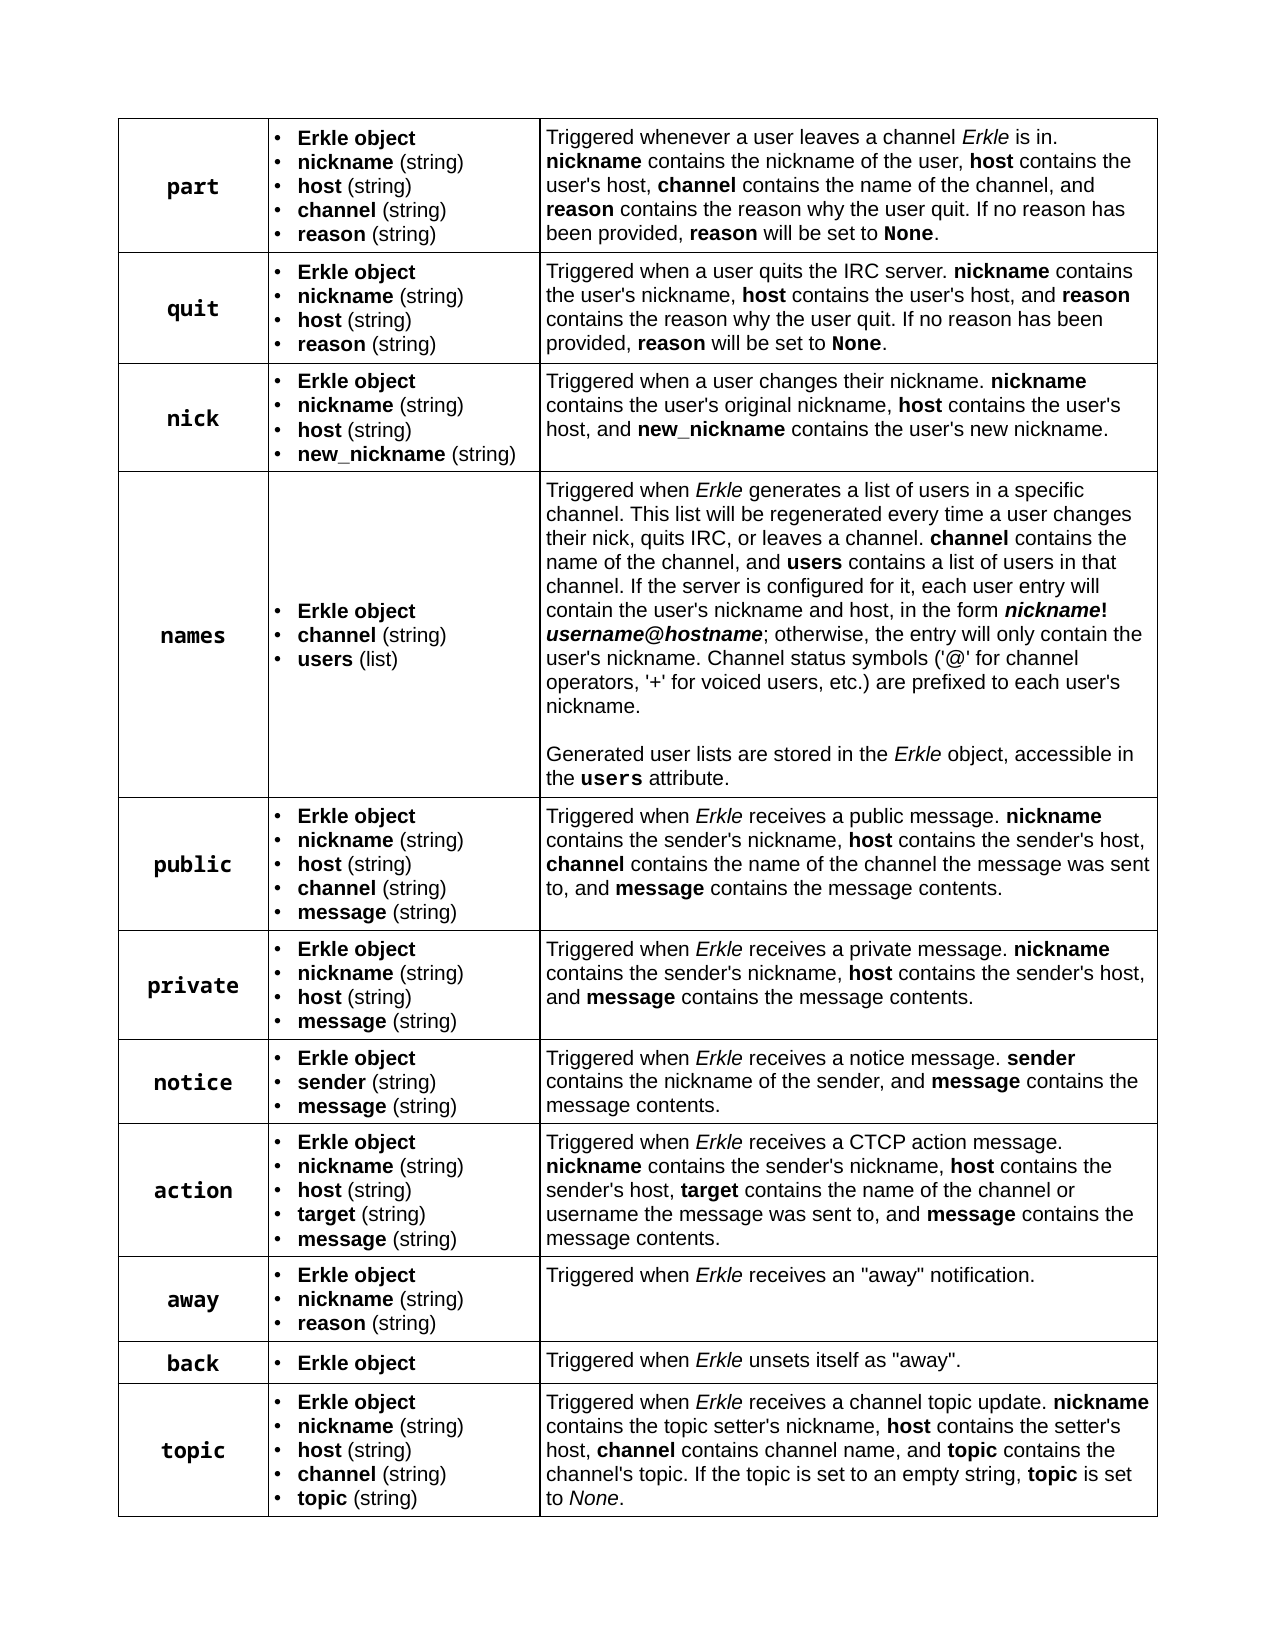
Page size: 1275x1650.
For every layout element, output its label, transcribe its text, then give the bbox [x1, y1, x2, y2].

table_cell Erkle object nickname (string) host (string) reason (string) [269, 253, 539, 362]
table_cell private [119, 931, 268, 1039]
table_cell Erkle object nickname (string) host (string) new_nickname (string) [269, 364, 539, 471]
table_cell Erkle object nickname (string) host (string) channel (string) reason (string) [269, 119, 539, 252]
table_cell nick [119, 364, 268, 471]
table_cell Triggered when Erkle receives a notice message. sender contains the nickname of the sender, and message contains the message contents. [541, 1040, 1157, 1123]
table_cell Triggered when Erkle receives a CTCP action message. nickname contains the sender's nickname, host contains the sender's host, target contains the name of the channel or username the message was sent to, and message contains the message contents. [541, 1124, 1157, 1256]
table_cell Triggered whenever a user leaves a channel Erkle is in. nickname contains the nickname of the user, host contains the user's host, channel contains the name of the channel, and reason contains the reason why the user quit. If no reason has been provided, reason will be set to None. [541, 119, 1157, 252]
table_cell Erkle object nickname (string) host (string) channel (string) message (string) [269, 798, 539, 930]
table_cell Triggered when Erkle receives a public message. nickname contains the sender's nickname, host contains the sender's host, channel contains the name of the channel the message was sent to, and message contains the message contents. [541, 798, 1157, 930]
table_cell quit [119, 253, 268, 362]
table_cell back [119, 1342, 268, 1383]
table_cell Triggered when Erkle receives a private message. nickname contains the sender's nickname, host contains the sender's host, and message contains the message contents. [541, 931, 1157, 1039]
table_cell Erkle object [269, 1342, 539, 1383]
table_cell topic [119, 1384, 268, 1516]
table_cell Erkle object nickname (string) reason (string) [269, 1257, 539, 1341]
table_cell Triggered when Erkle receives a channel topic update. nickname contains the topic setter's nickname, host contains the setter's host, channel contains channel name, and topic contains the channel's topic. If the topic is set to an empty string, topic is set to None. [541, 1384, 1157, 1516]
table_cell away [119, 1257, 268, 1341]
table_cell Triggered when Erkle generates a list of users in a specific channel. This list will be regenerated every time a user changes their nick, quits IRC, or leaves a channel. channel contains the name of the channel, and users contains a list of users in that channel. If the server is configured for it, each user entry will contain the user's nickname and host, in the form nickname!username@hostname; otherwise, the entry will only contain the user's nickname. Channel status symbols ('@' for channel operators, '+' for voiced users, etc.) are prefixed to each user's nickname. Generated user lists are stored in the Erkle object, accessible in the users attribute. [541, 472, 1157, 797]
table_cell Erkle object nickname (string) host (string) message (string) [269, 931, 539, 1039]
table_cell notice [119, 1040, 268, 1123]
table_cell names [119, 472, 268, 797]
table_cell Erkle object nickname (string) host (string) target (string) message (string) [269, 1124, 539, 1256]
table_cell Triggered when a user quits the IRC server. nickname contains the user's nickname, host contains the user's host, and reason contains the reason why the user quit. If no reason has been provided, reason will be set to None. [541, 253, 1157, 362]
table_cell part [119, 119, 268, 252]
table_cell public [119, 798, 268, 930]
table_cell Triggered when a user changes their nickname. nickname contains the user's original nickname, host contains the user's host, and new_nickname contains the user's new nickname. [541, 364, 1157, 471]
table_cell Erkle object nickname (string) host (string) channel (string) topic (string) [269, 1384, 539, 1516]
table_cell Triggered when Erkle receives an "away" notification. [541, 1257, 1157, 1341]
table_cell Erkle object sender (string) message (string) [269, 1040, 539, 1123]
table_cell Erkle object channel (string) users (list) [269, 472, 539, 797]
table_cell Triggered when Erkle unsets itself as "away". [541, 1342, 1157, 1383]
table_cell action [119, 1124, 268, 1256]
